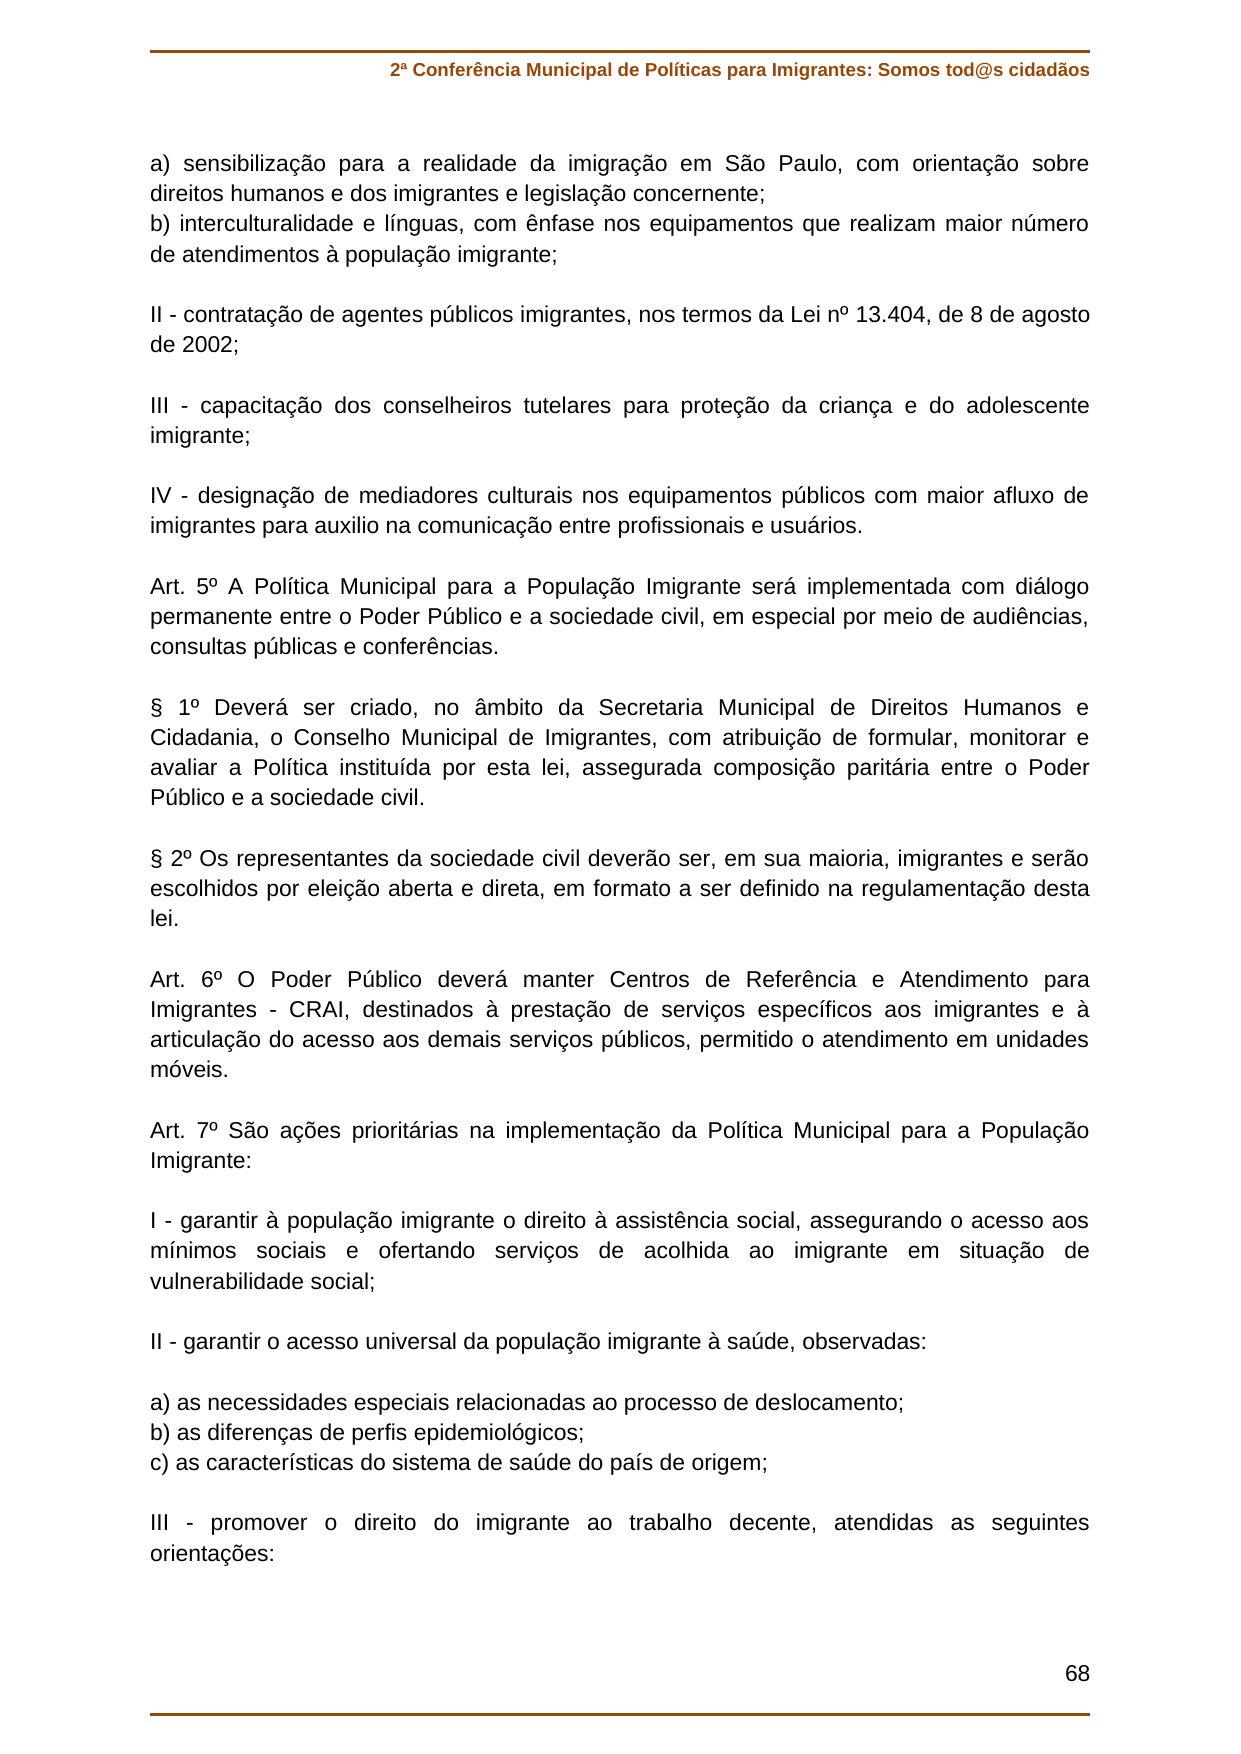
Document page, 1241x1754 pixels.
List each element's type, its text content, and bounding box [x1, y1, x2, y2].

text I - garantir à população imigrante o direito à assistência social, assegurando o acesso aos mínimos sociais e ofertando serviços de acolhida ao imigrante em situação de vulnerabilidade social; [150, 1207, 1090, 1294]
text b) interculturalidade e línguas, com ênfase nos equipamentos que realizam maior número de atendimentos à população imigrante; [150, 210, 1090, 267]
text III - promover o direito do imigrante ao trabalho decente, atendidas as seguintes orientações: [150, 1509, 1090, 1566]
text IV - designação de mediadores culturais nos equipamentos públicos com maior afluxo de imigrantes para auxilio na comunicação entre profissionais e usuários. [150, 482, 1090, 539]
text Art. 7º São ações prioritárias na implementação da Política Municipal para a População Imigrante: [150, 1117, 1090, 1173]
text § 2º Os representantes da sociedade civil deverão ser, em sua maioria, imigrantes e serão escolhidos por eleição aberta e direta, em formato a ser definido na regulamentação desta lei. [150, 845, 1090, 932]
text Art. 5º A Política Municipal para a População Imigrante será implementada com diálogo permanente entre o Poder Público e a sociedade civil, em especial por meio de audiências, consultas públicas e conferências. [150, 573, 1090, 660]
text Art. 6º O Poder Público deverá manter Centros de Referência e Atendimento para Imigrantes - CRAI, destinados à prestação de serviços específicos aos imigrantes e à articulação do acesso aos demais serviços públicos, permitido o atendimento em unidades móveis. [150, 966, 1090, 1083]
text b) as diferenças de perfis epidemiológicos; [150, 1419, 1090, 1445]
text III - capacitação dos conselheiros tutelares para proteção da criança e do adolescente imigrante; [150, 392, 1090, 448]
text II - garantir o acesso universal da população imigrante à saúde, observadas: [150, 1328, 1090, 1354]
text c) as características do sistema de saúde do país de origem; [150, 1449, 1090, 1475]
text a) as necessidades especiais relacionadas ao processo de deslocamento; [150, 1388, 1090, 1415]
text § 1º Deverá ser criado, no âmbito da Secretaria Municipal de Direitos Humanos e Cidadania, o Conselho Municipal de Imigrantes, com atribuição de formular, monitorar e avaliar a Política instituída por esta lei, assegurada composição paritária entre o Poder Público e a sociedade civil. [150, 694, 1090, 811]
text a) sensibilização para a realidade da imigração em São Paulo, com orientação sobre direitos humanos e dos imigrantes e legislação concernente; [150, 150, 1090, 207]
text II - contratação de agentes públicos imigrantes, nos termos da Lei nº 13.404, de 8 de agosto de 2002; [150, 301, 1090, 358]
